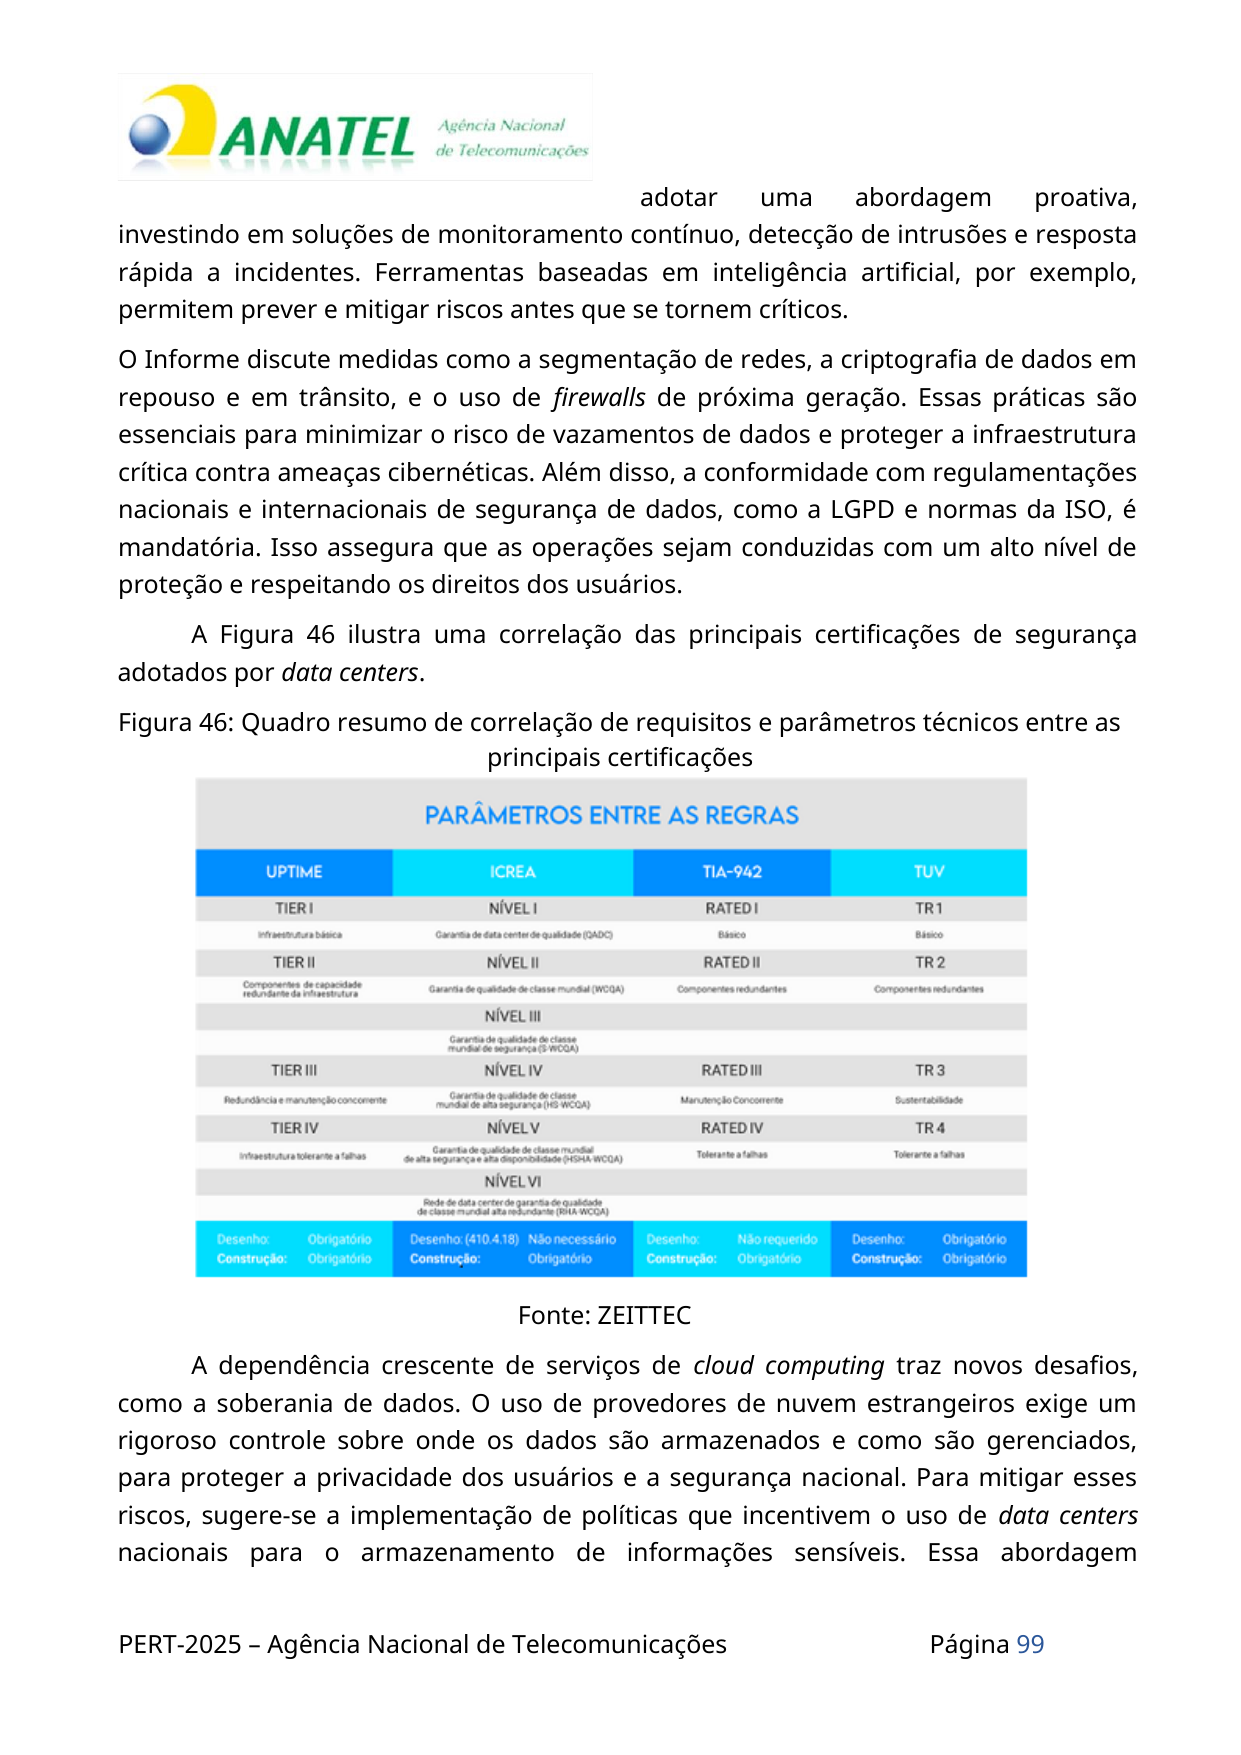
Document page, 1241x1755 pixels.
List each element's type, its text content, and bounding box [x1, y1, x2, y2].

subtitle Figura 46: Quadro resumo de correlação de requisitos e parâmetros técnicos entre as principais certificações [101, 704, 1139, 774]
text Fonte: ZEITTEC [71, 1298, 1139, 1332]
text A dependência crescente de serviços de cloud computing traz novos desafios, como a soberania de dados. O uso de provedores de nuvem estrangeiros exige um rigoroso controle sobre onde os dados são armazenados e como são gerenciados, para proteger a privacidade dos usuários e a segurança nacional. Para mitigar esses riscos, sugere-se a implementação de políticas que incentivem o uso de data centers nacionais para o armazenamento de informações sensíveis. Essa abordagem [117, 1348, 1139, 1569]
text A Figura 46 ilustra uma correlação das principais certificações de segurança adotados por data centers. [117, 617, 1139, 688]
text adotar uma abordagem proativa, investindo em soluções de monitoramento contínuo, detecção de intrusões e resposta rápida a incidentes. Ferramentas baseadas em inteligência artificial, por exemplo, permitem prever e mitigar riscos antes que se tornem críticos. [118, 180, 1138, 326]
text O Informe discute medidas como a segmentação de redes, a criptografia de dados em repouso e em trânsito, e o uso de firewalls de próxima geração. Essas práticas são essenciais para minimizar o risco de vazamentos de dados e proteger a infraestrutura crítica contra ameaças cibernéticas. Além disso, a conformidade com regulamentações nacionais e internacionais de segurança de dados, como a LGPD e normas da ISO, é mandatória. Isso assegura que as operações sejam conduzidas com um alto nível de proteção e respeitando os direitos dos usuários. [118, 342, 1138, 601]
